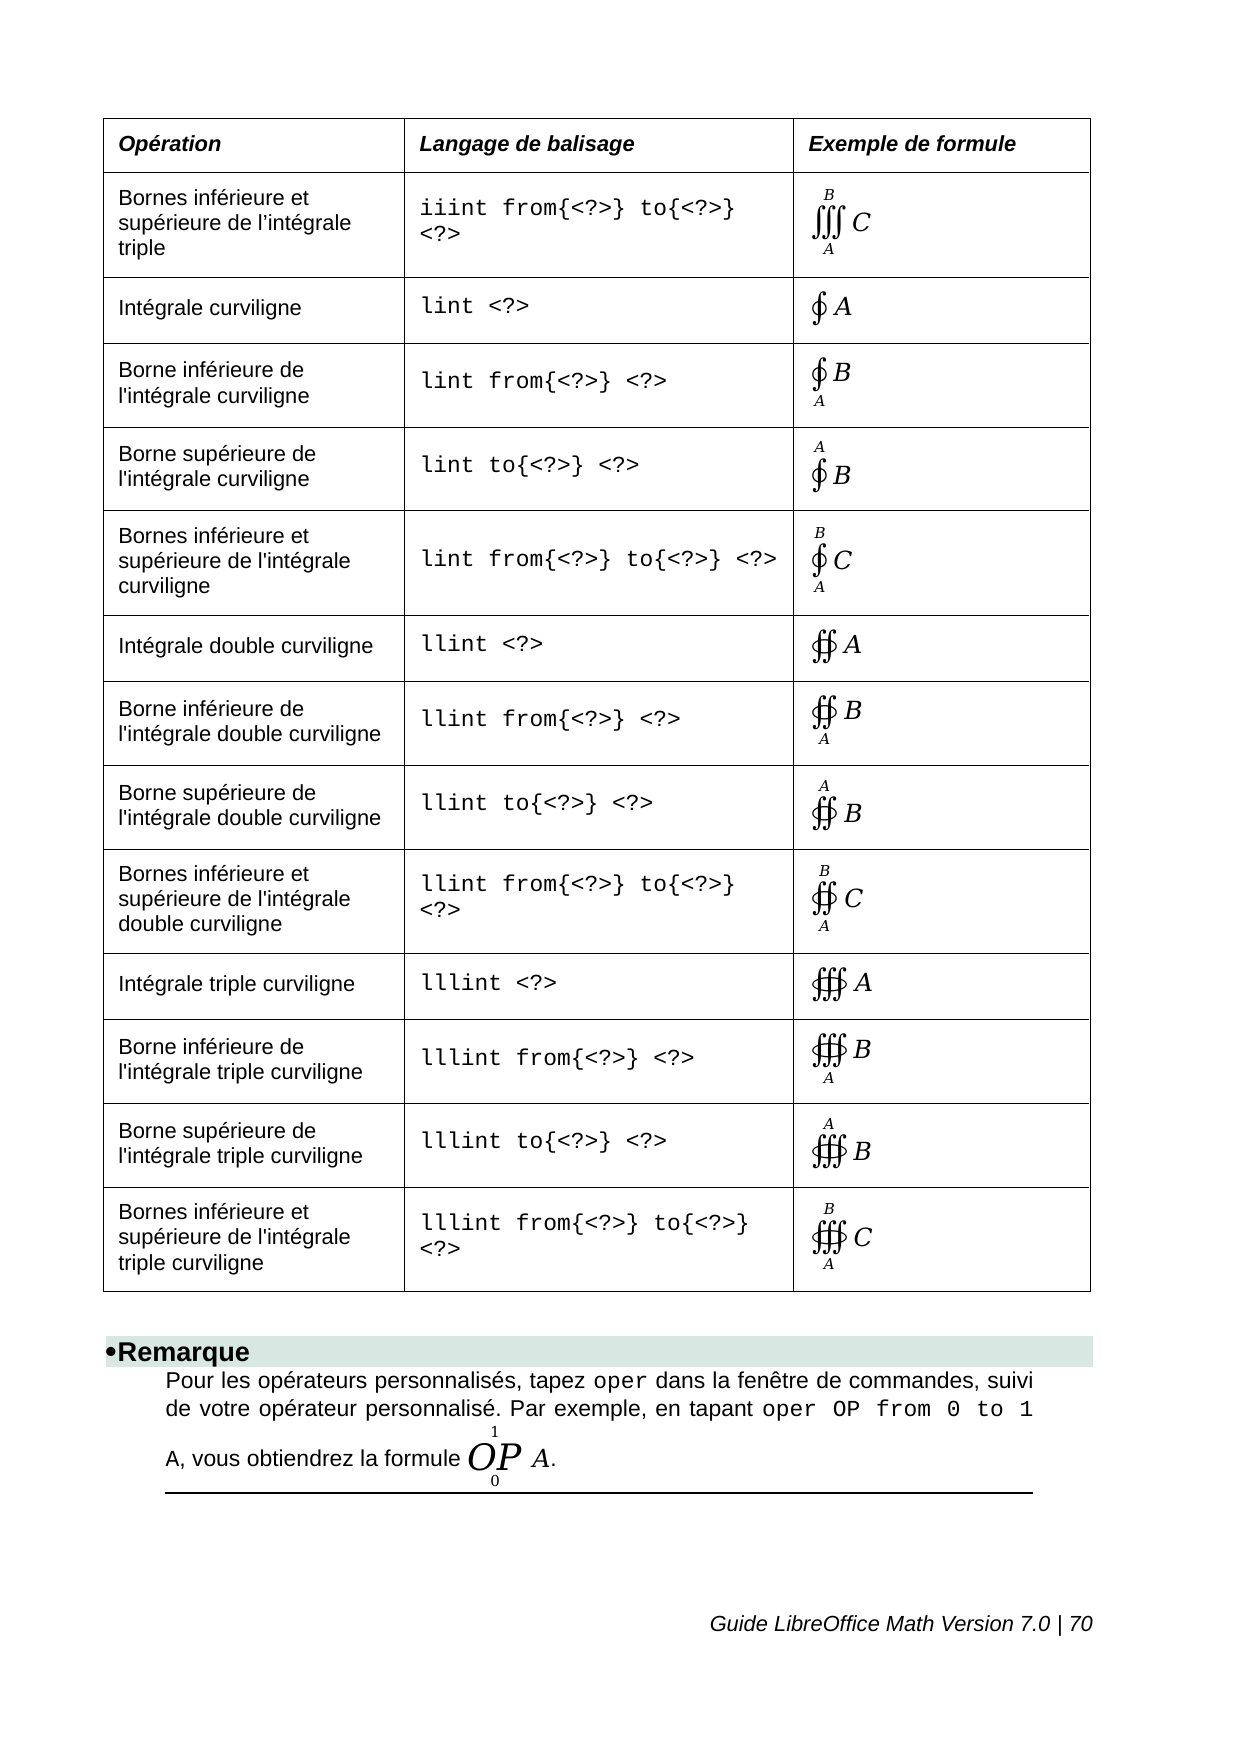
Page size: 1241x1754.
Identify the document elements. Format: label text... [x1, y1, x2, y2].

table_cell [794, 510, 1090, 615]
table_cell Borne inférieure de l'intégrale triple curviligne [104, 1020, 404, 1103]
table_cell lint from{<?>} <?> [405, 344, 793, 427]
table_cell Borne inférieure de l'intégrale double curviligne [104, 682, 404, 765]
table_cell lint from{<?>} to{<?>} <?> [405, 511, 793, 615]
table_cell llint from{<?>} <?> [405, 682, 793, 765]
table_cell lint <?> [405, 278, 793, 343]
table_header Langage de balisage [405, 119, 793, 172]
table_cell Borne inférieure de l'intégrale curviligne [104, 344, 404, 427]
table_cell [794, 681, 1090, 765]
table_header Opération [104, 119, 404, 172]
table_cell Borne supérieure de l'intégrale double curviligne [104, 766, 404, 848]
table_cell Bornes inférieure et supérieure de l'intégrale curviligne [104, 511, 404, 615]
table_cell [794, 1019, 1090, 1103]
table_cell lllint to{<?>} <?> [405, 1104, 793, 1187]
table_cell Bornes inférieure et supérieure de l'intégrale double curviligne [104, 850, 404, 953]
table_cell [794, 343, 1090, 427]
table_cell [794, 615, 1090, 681]
table_cell llint <?> [405, 616, 793, 681]
table_cell [794, 1187, 1090, 1291]
table_cell [794, 276, 1090, 343]
table_cell [794, 1103, 1090, 1187]
table_cell Intégrale curviligne [104, 278, 404, 343]
subtitle Remarque [106, 1336, 1093, 1367]
table_cell Borne supérieure de l'intégrale triple curviligne [104, 1104, 404, 1187]
table_cell iiint from{<?>} to{<?>} <?> [405, 173, 793, 276]
text Pour les opérateurs personnalisés, tapez oper dans la fenêtre de commandes, suivi de votre opérateur personnalisé. Par exemple, en tapant oper OP from 0 to 1 A, vous obtiendrez la formule . [165, 1367, 1033, 1492]
table_cell Intégrale double curviligne [104, 616, 404, 681]
table_cell Intégrale triple curviligne [104, 954, 404, 1019]
table_cell llint to{<?>} <?> [405, 766, 793, 848]
table_cell [794, 427, 1090, 510]
table_cell lllint <?> [405, 954, 793, 1019]
table_cell [794, 849, 1090, 953]
table_cell [794, 172, 1090, 276]
table_header Exemple de formule [794, 119, 1090, 172]
table_cell Bornes inférieure et supérieure de l'intégrale triple curviligne [104, 1188, 404, 1291]
table_cell Borne supérieure de l'intégrale curviligne [104, 428, 404, 510]
table_cell lint to{<?>} <?> [405, 428, 793, 510]
table_cell lllint from{<?>} <?> [405, 1020, 793, 1103]
table_cell [794, 765, 1090, 848]
table_cell Bornes inférieure et supérieure de l’intégrale triple [104, 173, 404, 276]
table_cell llint from{<?>} to{<?>} <?> [405, 850, 793, 953]
table_cell [794, 953, 1090, 1019]
table_cell lllint from{<?>} to{<?>} <?> [405, 1188, 793, 1291]
